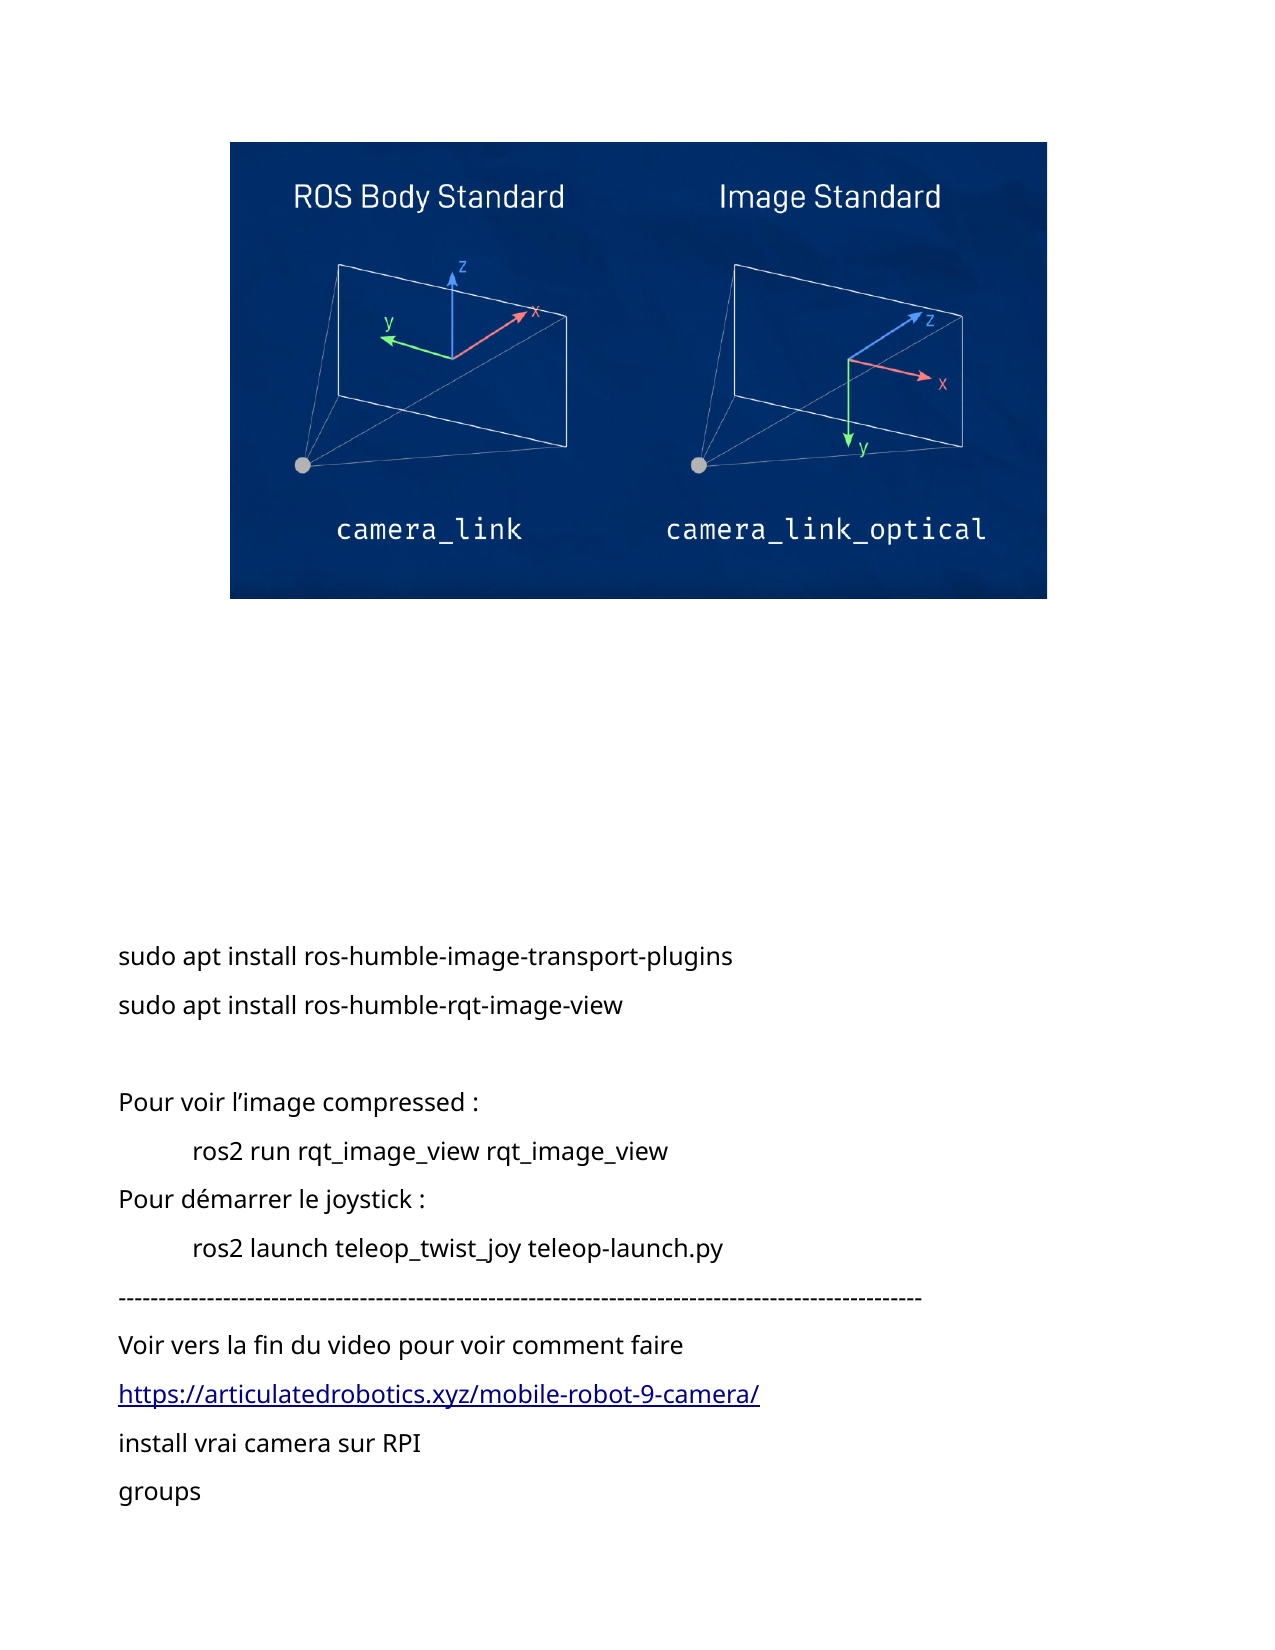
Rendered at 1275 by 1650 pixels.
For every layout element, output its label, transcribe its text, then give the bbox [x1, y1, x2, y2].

picture [230, 142, 1048, 599]
text Pour voir l’image compressed : [118, 1085, 1157, 1119]
text groups [118, 1474, 1157, 1508]
text Voir vers la fin du video pour voir comment faire [118, 1328, 1157, 1362]
text ---------------------------------------------------------------------------------------------------- [118, 1279, 1157, 1313]
text Pour démarrer le joystick : [118, 1182, 1157, 1216]
text ros2 run rqt_image_view rqt_image_view [118, 1133, 1157, 1167]
text ros2 launch teleop_twist_joy teleop-launch.py [118, 1231, 1157, 1265]
text https://articulatedrobotics.xyz/mobile-robot-9-camera/ [118, 1377, 1157, 1411]
text sudo apt install ros-humble-rqt-image-view [118, 987, 1157, 1021]
text install vrai camera sur RPI [118, 1425, 1157, 1459]
text sudo apt install ros-humble-image-transport-plugins [118, 939, 1157, 973]
